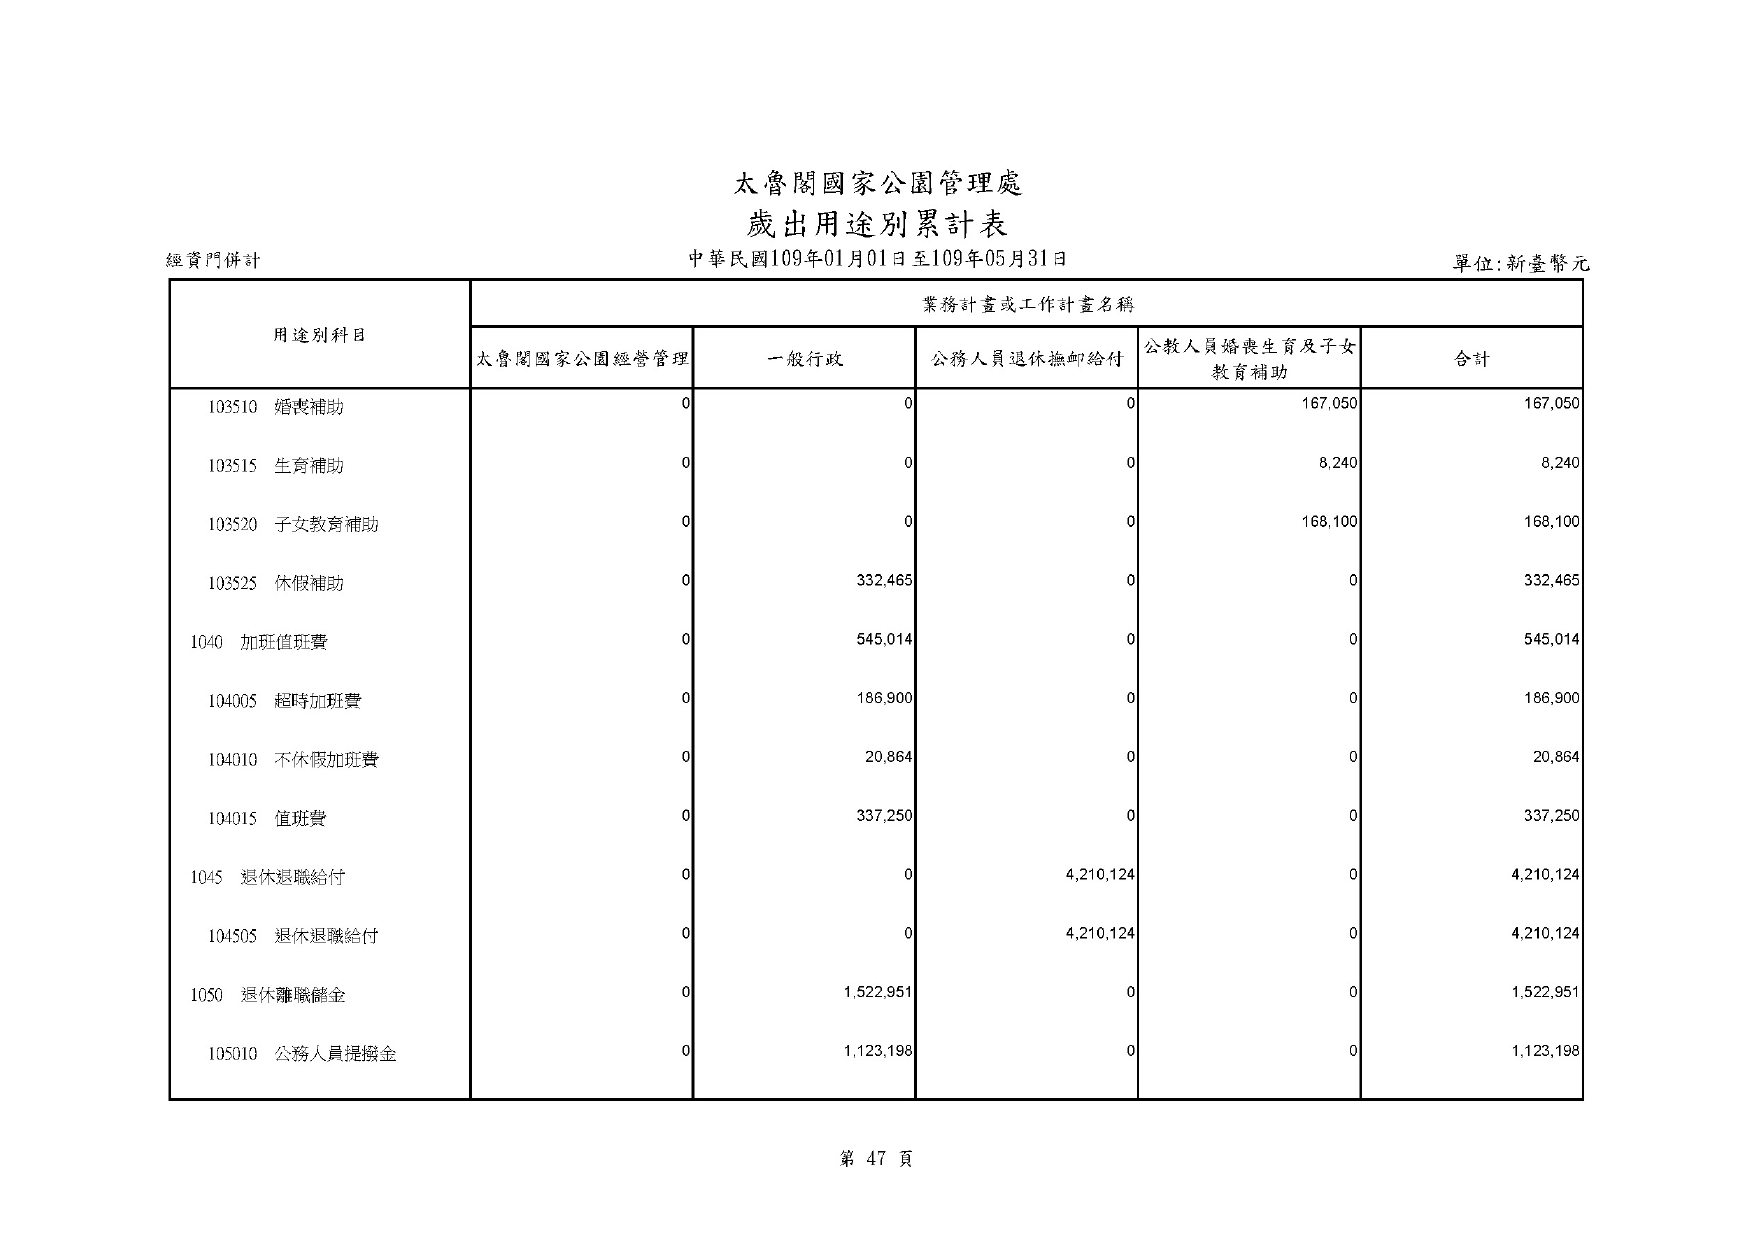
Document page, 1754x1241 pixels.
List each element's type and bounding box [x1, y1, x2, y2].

picture [59, 59, 1695, 1216]
